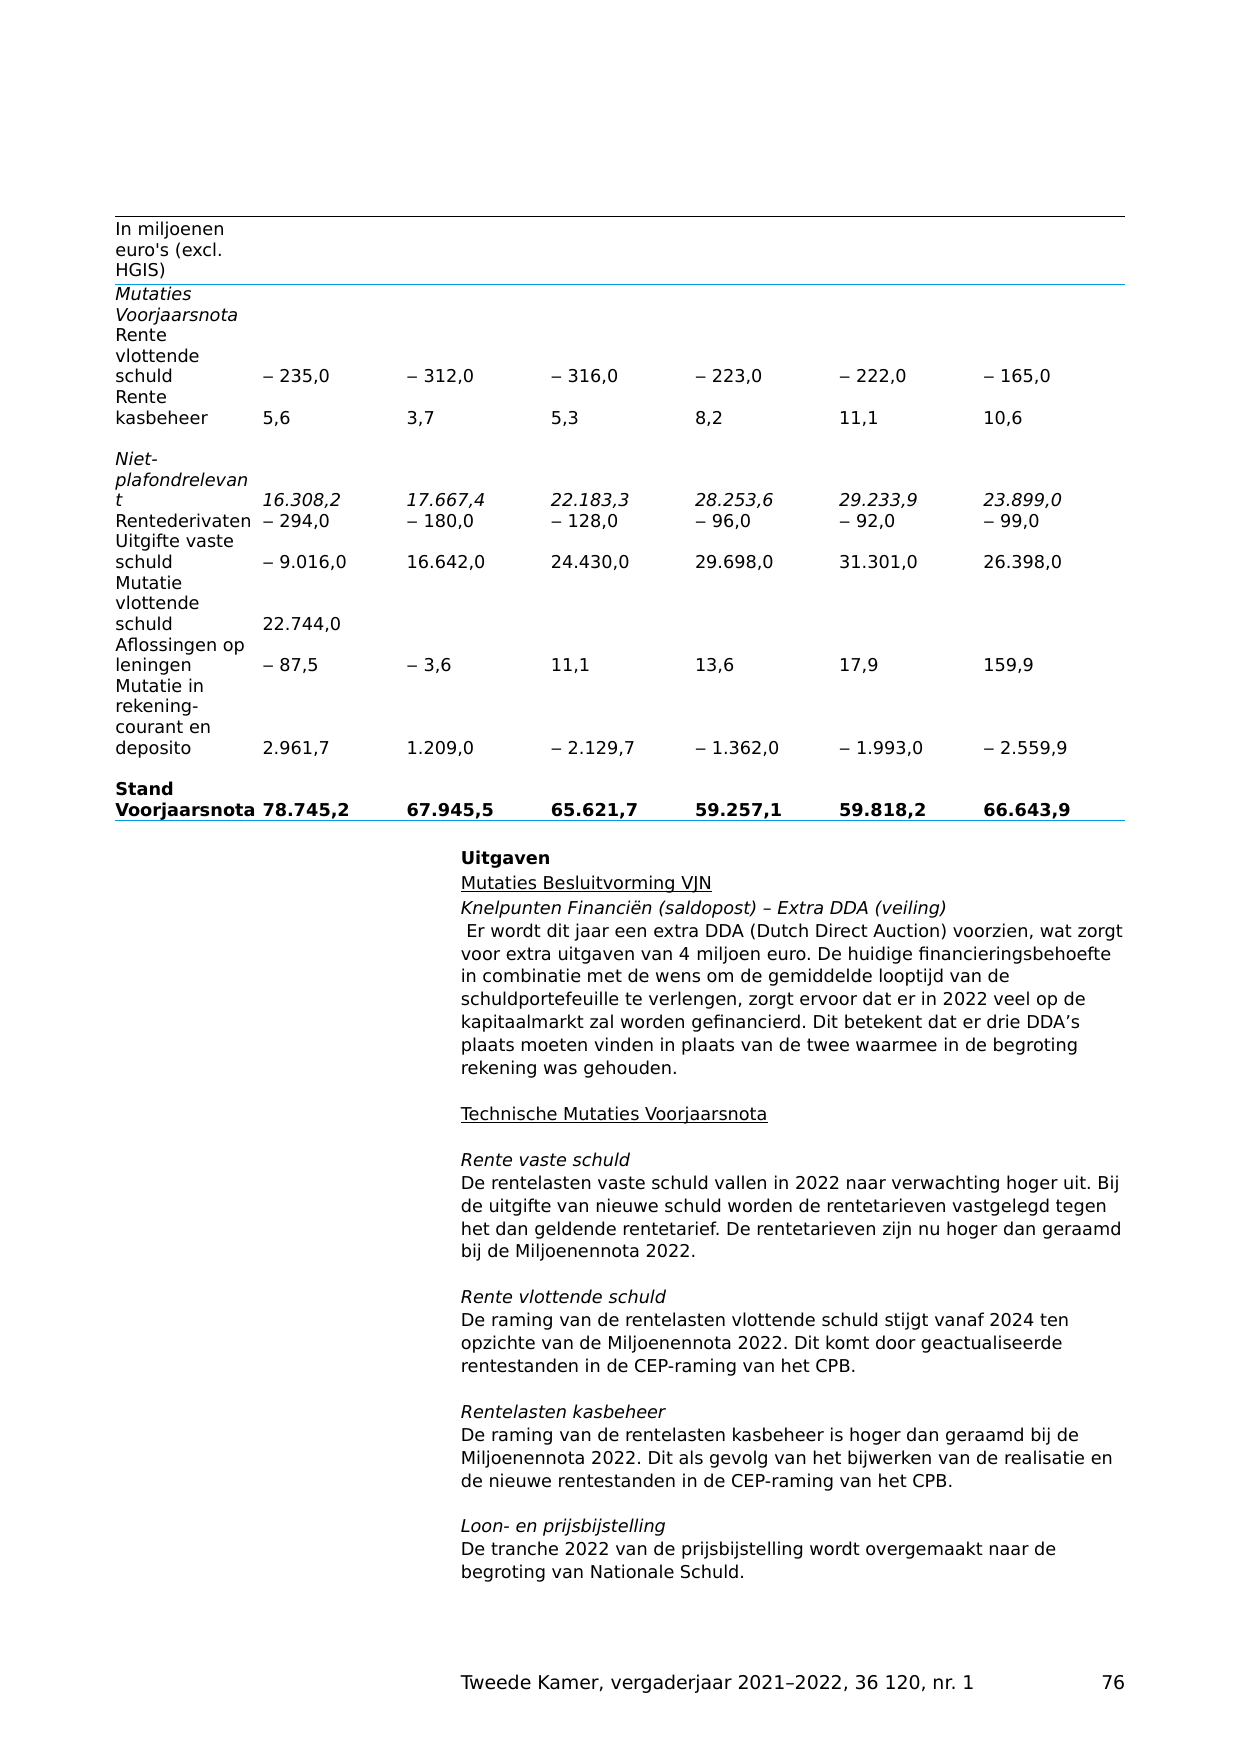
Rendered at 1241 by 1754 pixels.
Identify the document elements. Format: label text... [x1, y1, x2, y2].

table_cell 29.698,0 [692, 531, 836, 573]
table_cell Stand Voorjaarsnota [115, 779, 259, 820]
text Knelpunten Financiën (saldopost) – Extra DDA (veiling) Er wordt dit jaar een extra DDA (Dutch Direct Auction) voorzien, wat zorgt voor extra uitgaven van 4 miljoen euro. De huidige financieringsbehoefte in combinatie met de wens om de gemiddelde looptijd van de schuldportefeuille te verlengen, zorgt ervoor dat er in 2022 veel op de kapitaalmarkt zal worden gefinancierd. Dit betekent dat er drie DDA’s plaats moeten vinden in plaats van de twee waarmee in de begroting rekening was gehouden. [461, 896, 1125, 1079]
table_cell ‒ 312,0 [404, 325, 548, 387]
table_cell [980, 285, 1125, 325]
table_cell 8,2 [692, 387, 836, 428]
table_cell ‒ 3,6 [404, 635, 548, 676]
table_cell 2.961,7 [259, 676, 403, 758]
table_cell [980, 758, 1125, 779]
table_cell ‒ 235,0 [259, 325, 403, 387]
table_cell Aflossingen op leningen [115, 635, 259, 676]
table_cell ‒ 180,0 [404, 511, 548, 531]
table_cell [692, 428, 836, 449]
text Rente vaste schuld De rentelasten vaste schuld vallen in 2022 naar verwachting hoger uit. Bij de uitgifte van nieuwe schuld worden de rentetarieven vastgelegd tegen het dan geldende rentetarief. De rentetarieven zijn nu hoger dan geraamd bij de Miljoenennota 2022. [461, 1148, 1125, 1262]
table_cell [548, 217, 692, 284]
table_cell 10,6 [980, 387, 1125, 428]
table_cell 17,9 [836, 635, 980, 676]
table_cell Mutatie vlottende schuld [115, 573, 259, 634]
table_cell ‒ 128,0 [548, 511, 692, 531]
table_cell 59.257,1 [692, 779, 836, 820]
table_cell ‒ 294,0 [259, 511, 403, 531]
table_cell ‒ 316,0 [548, 325, 692, 387]
table_header Tabel 37 [115, 191, 1125, 216]
table_cell [548, 758, 692, 779]
table_cell Rentederivaten [115, 511, 259, 531]
table_cell ‒ 9.016,0 [259, 531, 403, 573]
table_cell 3,7 [404, 387, 548, 428]
text Rente vlottende schuld De raming van de rentelasten vlottende schuld stijgt vanaf 2024 ten opzichte van de Miljoenennota 2022. Dit komt door geactualiseerde rentestanden in de CEP-raming van het CPB. [461, 1285, 1125, 1377]
table_cell Rente kasbeheer [115, 387, 259, 428]
table_cell 23.899,0 [980, 449, 1125, 511]
table_cell 11,1 [836, 387, 980, 428]
table_cell [259, 217, 403, 284]
table_cell [548, 573, 692, 634]
table_cell 5,3 [548, 387, 692, 428]
table_cell 159,9 [980, 635, 1125, 676]
text Rentelasten kasbeheer De raming van de rentelasten kasbeheer is hoger dan geraamd bij de Miljoenennota 2022. Dit als gevolg van het bijwerken van de realisatie en de nieuwe rentestanden in de CEP-raming van het CPB. [461, 1400, 1125, 1492]
table_cell [836, 428, 980, 449]
table_cell [404, 217, 548, 284]
text Technische Mutaties Voorjaarsnota [461, 1102, 1125, 1125]
table_cell In miljoenen euro's (excl. HGIS) [115, 217, 259, 284]
table_cell 66.643,9 [980, 779, 1125, 820]
table_cell 59.818,2 [836, 779, 980, 820]
table_cell 31.301,0 [836, 531, 980, 573]
table_cell [404, 428, 548, 449]
table_cell [115, 428, 259, 449]
table_cell ‒ 99,0 [980, 511, 1125, 531]
table_cell 67.945,5 [404, 779, 548, 820]
table_cell [980, 428, 1125, 449]
text Uitgaven [461, 846, 1125, 869]
table_cell 13,6 [692, 635, 836, 676]
table_cell [692, 758, 836, 779]
table_cell [404, 285, 548, 325]
text Mutaties Besluitvorming VJN [461, 871, 1125, 894]
table_cell ‒ 96,0 [692, 511, 836, 531]
table_cell [259, 758, 403, 779]
table_cell [692, 573, 836, 634]
table_cell [404, 573, 548, 634]
table_cell [548, 285, 692, 325]
table_cell 24.430,0 [548, 531, 692, 573]
table_cell Mutatie in rekening-courant en deposito [115, 676, 259, 758]
table_cell Niet-plafondrelevant [115, 449, 259, 511]
text Loon- en prijsbijstelling De tranche 2022 van de prijsbijstelling wordt overgemaakt naar de begroting van Nationale Schuld. [461, 1514, 1125, 1583]
table_cell 1.209,0 [404, 676, 548, 758]
table_cell [836, 217, 980, 284]
table_cell [836, 573, 980, 634]
table_cell [980, 217, 1125, 284]
table_cell 26.398,0 [980, 531, 1125, 573]
table_cell ‒ 92,0 [836, 511, 980, 531]
table_cell [980, 573, 1125, 634]
table_cell ‒ 87,5 [259, 635, 403, 676]
table_cell 22.183,3 [548, 449, 692, 511]
table_cell Mutaties Voorjaarsnota [115, 285, 259, 325]
table_cell ‒ 222,0 [836, 325, 980, 387]
table_cell 17.667,4 [404, 449, 548, 511]
table_cell 28.253,6 [692, 449, 836, 511]
table_cell ‒ 1.993,0 [836, 676, 980, 758]
table_cell Rente vlottende schuld [115, 325, 259, 387]
table_cell [836, 285, 980, 325]
table_cell 11,1 [548, 635, 692, 676]
table_cell 22.744,0 [259, 573, 403, 634]
table_cell ‒ 2.129,7 [548, 676, 692, 758]
table_cell ‒ 165,0 [980, 325, 1125, 387]
table_cell 78.745,2 [259, 779, 403, 820]
table_cell [836, 758, 980, 779]
table_cell Uitgifte vaste schuld [115, 531, 259, 573]
table_cell ‒ 1.362,0 [692, 676, 836, 758]
table_cell [692, 285, 836, 325]
table_cell 16.308,2 [259, 449, 403, 511]
table_cell [115, 758, 259, 779]
table_cell 5,6 [259, 387, 403, 428]
table_cell [692, 217, 836, 284]
table_cell 65.621,7 [548, 779, 692, 820]
table_cell 16.642,0 [404, 531, 548, 573]
table_cell ‒ 2.559,9 [980, 676, 1125, 758]
table_cell [259, 428, 403, 449]
table_cell [259, 285, 403, 325]
table_cell ‒ 223,0 [692, 325, 836, 387]
table_cell [548, 428, 692, 449]
table_cell 29.233,9 [836, 449, 980, 511]
table_cell [404, 758, 548, 779]
